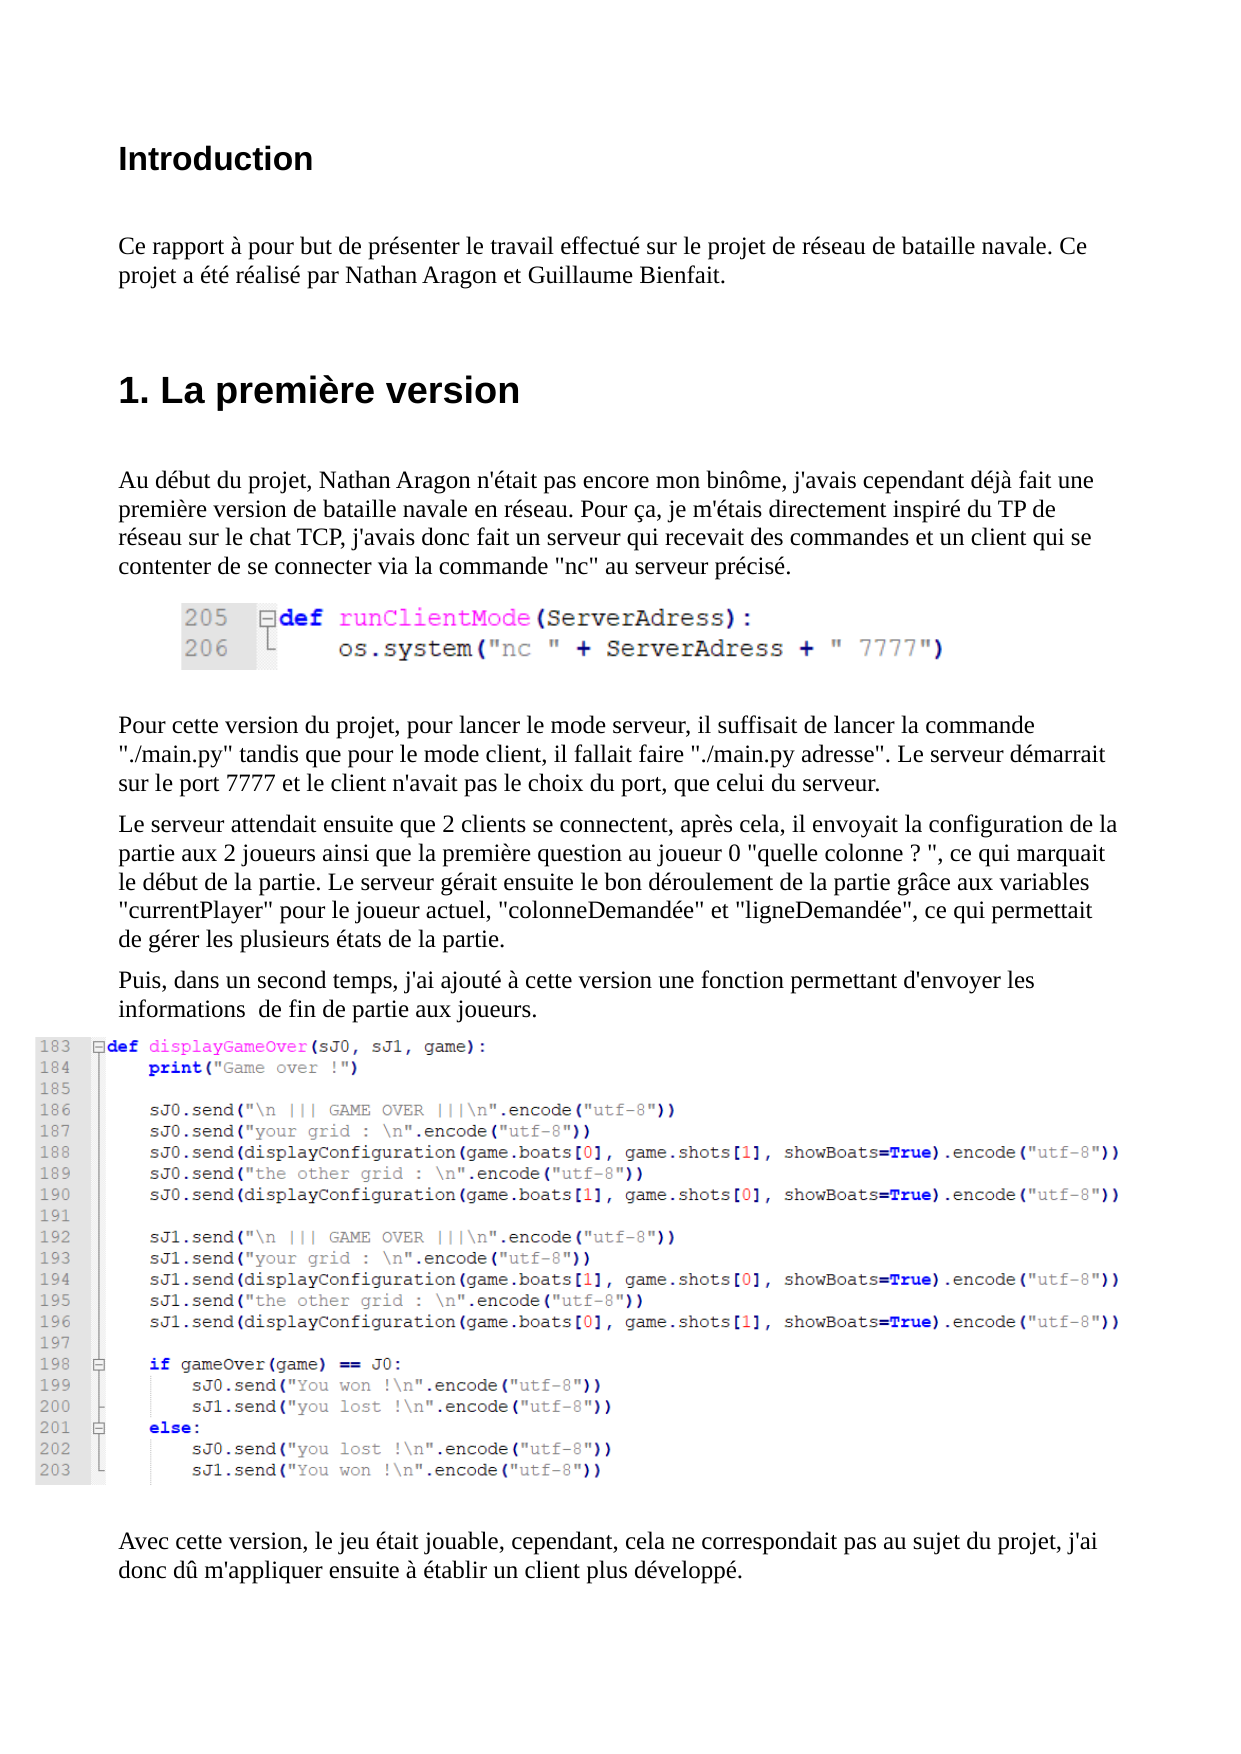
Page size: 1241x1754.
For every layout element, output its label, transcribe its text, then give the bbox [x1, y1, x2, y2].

text Avec cette version, le jeu était jouable, cependant, cela ne correspondait pas au sujet du projet, j'ai donc dû m'appliquer ensuite à établir un client plus développé. [118, 1526, 1122, 1583]
subtitle Introduction [118, 139, 1122, 178]
text Puis, dans un second temps, j'ai ajouté à cette version une fonction permettant d'envoyer les informations de fin de partie aux joueurs. [118, 965, 1122, 1023]
text Pour cette version du projet, pour lancer le mode serveur, il suffisait de lancer la commande "./main.py" tandis que pour le mode client, il fallait faire "./main.py adresse". Le serveur démarrait sur le port 7777 et le client n'avait pas le choix du port, que celui du serveur. [118, 710, 1122, 797]
text Ce rapport à pour but de présenter le travail effectué sur le projet de réseau de bataille navale. Ce projet a été réalisé par Nathan Aragon et Guillaume Bienfait. [118, 231, 1122, 289]
text Le serveur attendait ensuite que 2 clients se connectent, après cela, il envoyait la configuration de la partie aux 2 joueurs ainsi que la première question au joueur 0 "quelle colonne ? ", ce qui marquait le début de la partie. Le serveur gérait ensuite le bon déroulement de la partie grâce aux variables "currentPlayer" pour le joueur actuel, "colonneDemandée" et "ligneDemandée", ce qui permettait de gérer les plusieurs états de la partie. [118, 809, 1122, 953]
subtitle 1. La première version [118, 368, 1122, 411]
picture [35, 1037, 1158, 1485]
picture [181, 603, 1043, 670]
text Au début du projet, Nathan Aragon n'était pas encore mon binôme, j'avais cependant déjà fait une première version de bataille navale en réseau. Pour ça, je m'étais directement inspiré du TP de réseau sur le chat TCP, j'avais donc fait un serveur qui recevait des commandes et un client qui se contenter de se connecter via la commande "nc" au serveur précisé. [118, 465, 1122, 580]
